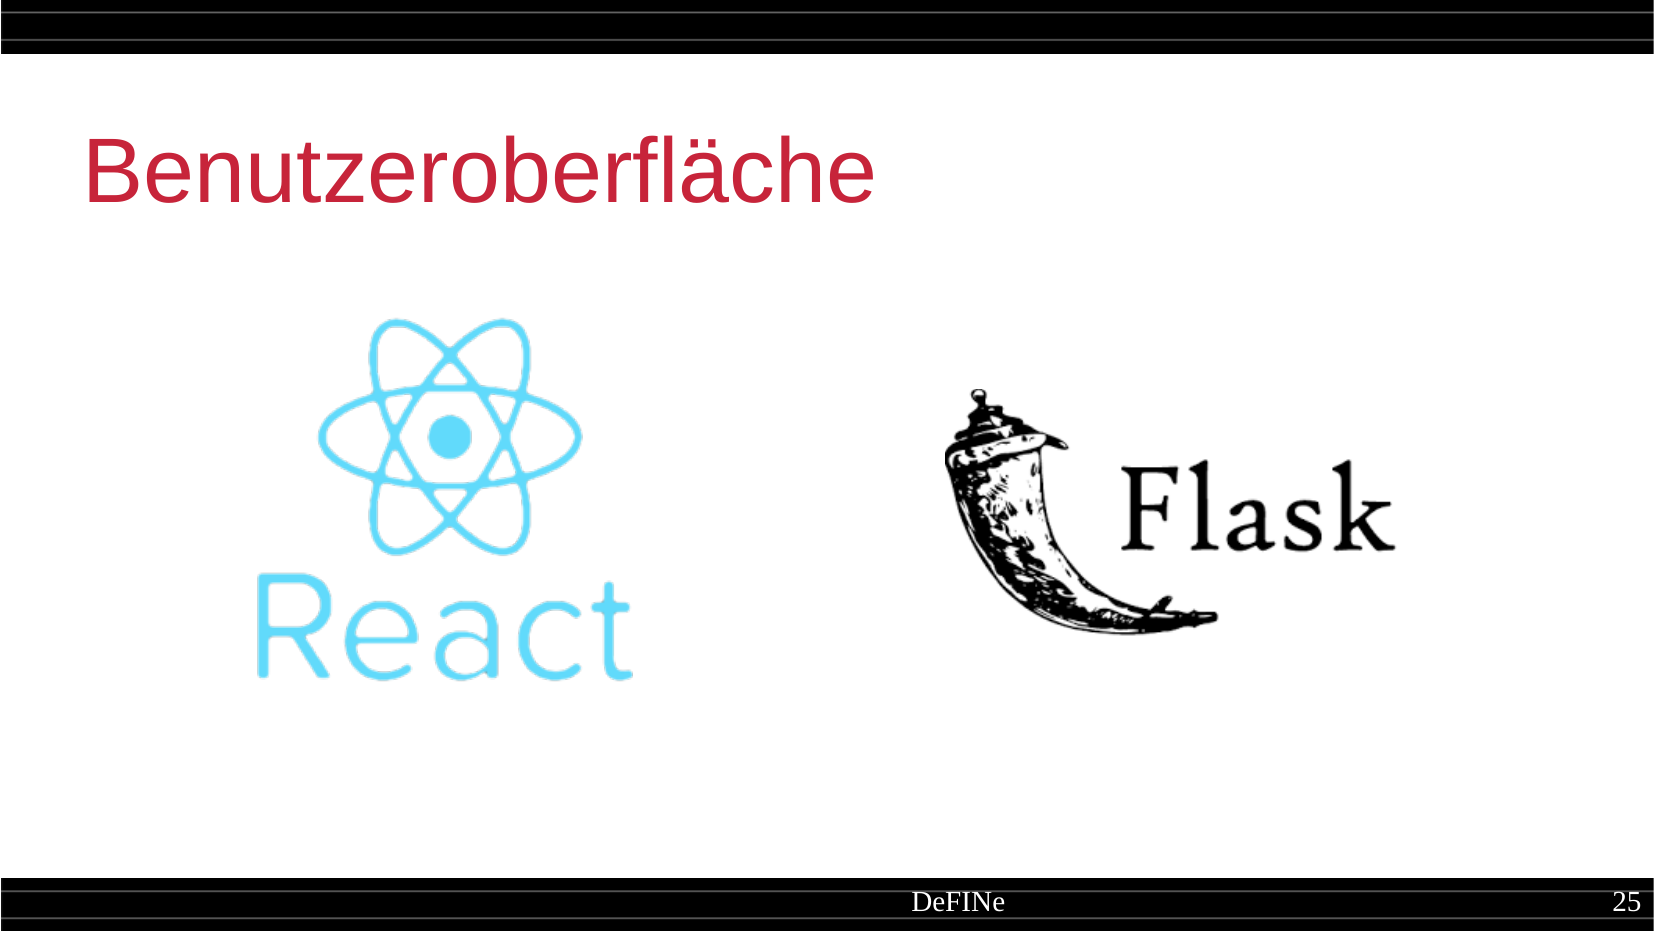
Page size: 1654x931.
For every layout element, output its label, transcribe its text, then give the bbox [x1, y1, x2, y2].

picture [139, 248, 751, 751]
picture [945, 389, 1414, 653]
picture [1, 878, 1654, 931]
title Benutzeroberfläche [82, 92, 1571, 249]
picture [1, 0, 1654, 54]
